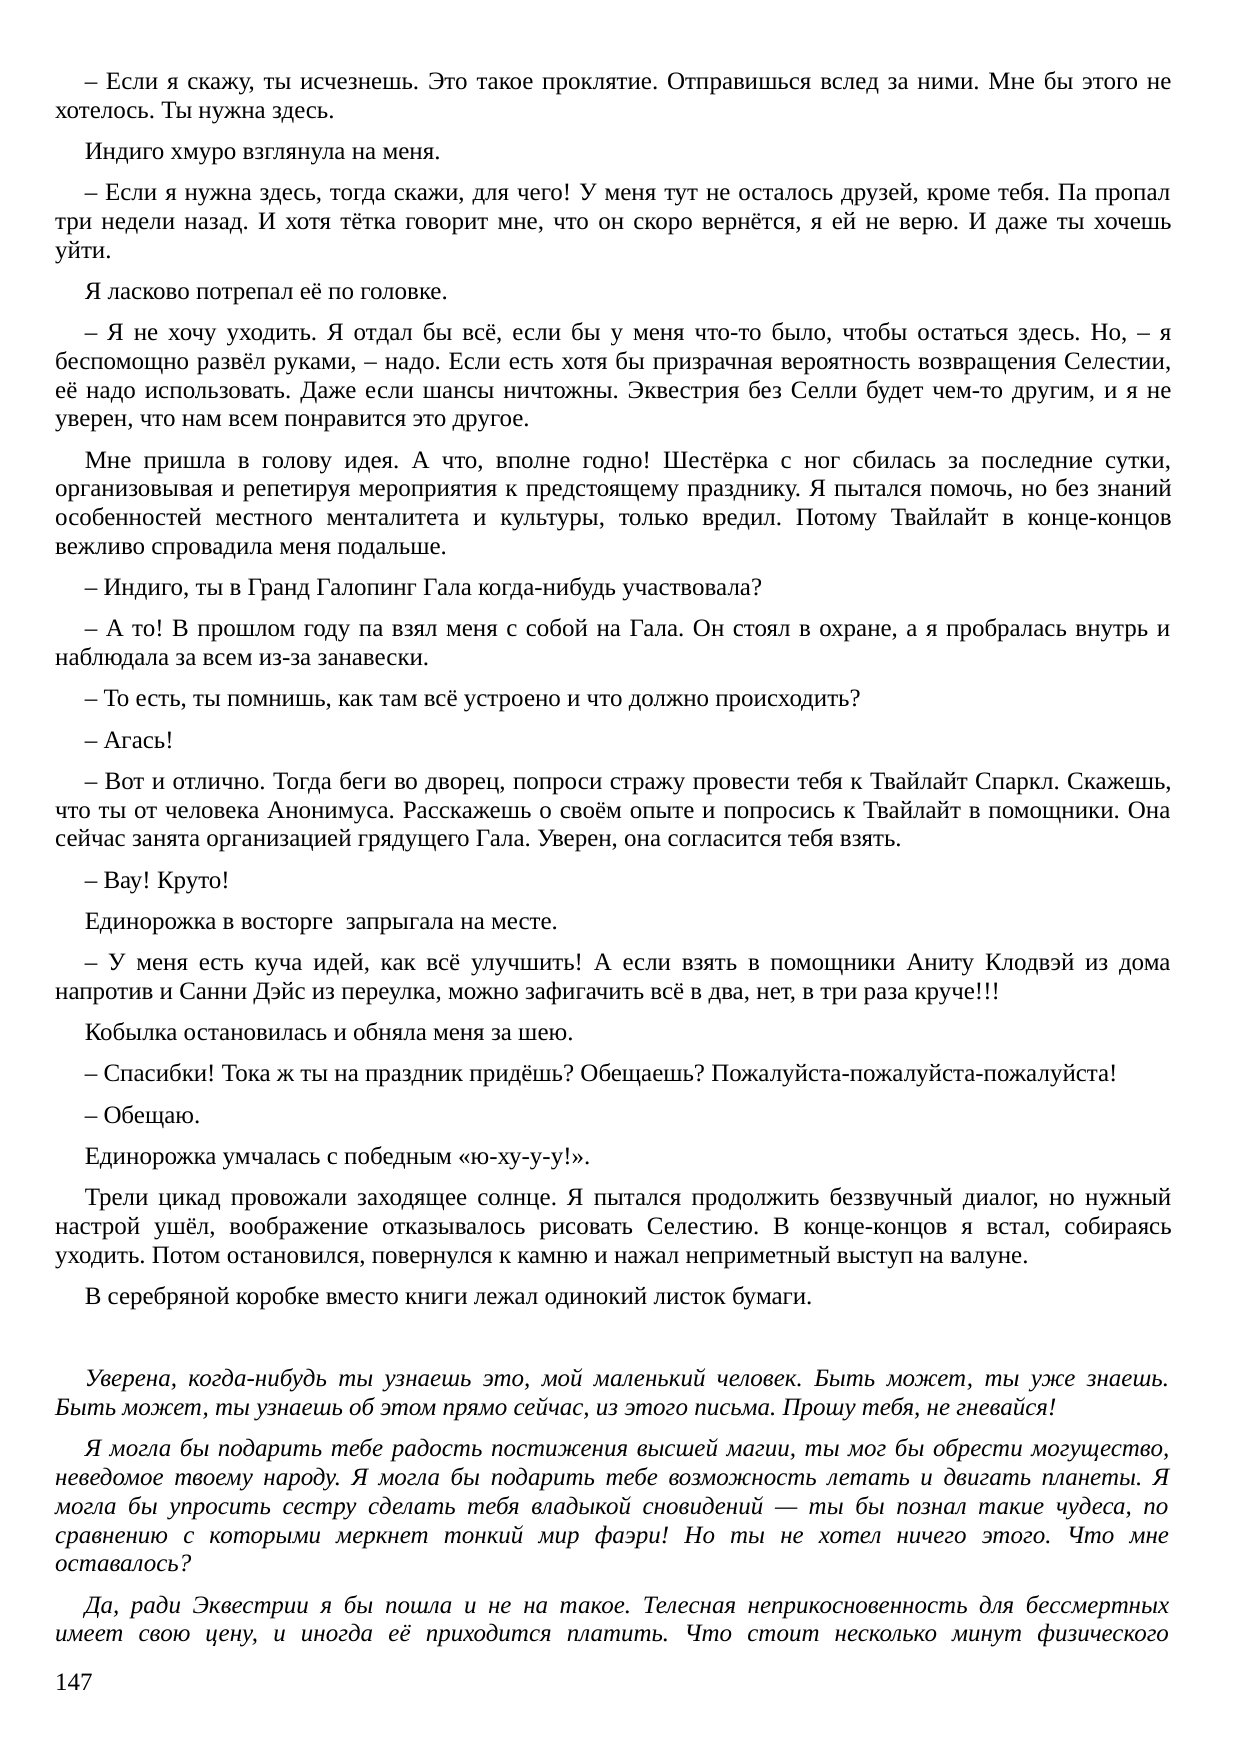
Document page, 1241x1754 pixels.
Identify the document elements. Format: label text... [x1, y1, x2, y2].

text Кобылка остановилась и обняла меня за шею. [55, 1017, 1173, 1046]
text Индиго хмуро взглянула на меня. [55, 136, 1173, 165]
text – У меня есть куча идей, как всё улучшить! А если взять в помощники Аниту Клодвэй из дома напротив и Санни Дэйс из переулка, можно зафигачить всё в два, нет, в три раза круче!!! [55, 947, 1173, 1005]
text – Вот и отлично. Тогда беги во дворец, попроси стражу провести тебя к Твайлайт Спаркл. Скажешь, что ты от человека Анонимуса. Расскажешь о своём опыте и попросись к Твайлайт в помощники. Она сейчас занята организацией грядущего Гала. Уверен, она согласится тебя взять. [55, 766, 1173, 852]
text – Обещаю. [55, 1100, 1173, 1128]
text – Спасибки! Тока ж ты на праздник придёшь? Обещаешь? Пожалуйста-пожалуйста-пожалуйста! [55, 1058, 1173, 1087]
text Единорожка умчалась с победным «ю-ху-у-у!». [55, 1141, 1173, 1170]
text – Если я нужна здесь, тогда скажи, для чего! У меня тут не осталось друзей, кроме тебя. Па пропал три недели назад. И хотя тётка говорит мне, что он скоро вернётся, я ей не верю. И даже ты хочешь уйти. [55, 177, 1173, 263]
text В серебряной коробке вместо книги лежал одинокий листок бумаги. [55, 1281, 1173, 1310]
text – Агась! [55, 725, 1173, 753]
text – Если я скажу, ты исчезнешь. Это такое проклятие. Отправишься вслед за ними. Мне бы этого не хотелось. Ты нужна здесь. [55, 66, 1173, 123]
text – Я не хочу уходить. Я отдал бы всё, если бы у меня что-то было, чтобы остаться здесь. Но, – я беспомощно развёл руками, – надо. Если есть хотя бы призрачная вероятность возвращения Селестии, её надо использовать. Даже если шансы ничтожны. Эквестрия без Селли будет чем-то другим, и я не уверен, что нам всем понравится это другое. [55, 317, 1173, 432]
text Мне пришла в голову идея. А что, вполне годно! Шестёрка с ног сбилась за последние сутки, организовывая и репетируя мероприятия к предстоящему празднику. Я пытался помочь, но без знаний особенностей местного менталитета и культуры, только вредил. Потому Твайлайт в конце-концов вежливо спровадила меня подальше. [55, 445, 1173, 560]
text Я могла бы подарить тебе радость постижения высшей магии, ты мог бы обрести могущество, неведомое твоему народу. Я могла бы подарить тебе возможность летать и двигать планеты. Я могла бы упросить сестру сделать тебя владыкой сновидений — ты бы познал такие чудеса, по сравнению с которыми меркнет тонкий мир фаэри! Но ты не хотел ничего этого. Что мне оставалось? [55, 1433, 1173, 1577]
text Да, ради Эквестрии я бы пошла и не на такое. Телесная неприкосновенность для бессмертных имеет свою цену, и иногда её приходится платить. Что стоит несколько минут физического [55, 1590, 1173, 1647]
text Я ласково потрепал её по головке. [55, 276, 1173, 305]
text Уверена, когда-нибудь ты узнаешь это, мой маленький человек. Быть может, ты уже знаешь. Быть может, ты узнаешь об этом прямо сейчас, из этого письма. Прошу тебя, не гневайся! [55, 1363, 1173, 1421]
text Единорожка в восторге запрыгала на месте. [55, 906, 1173, 935]
text – То есть, ты помнишь, как там всё устроено и что должно происходить? [55, 683, 1173, 712]
text – А то! В прошлом году па взял меня с собой на Гала. Он стоял в охране, а я пробралась внутрь и наблюдала за всем из-за занавески. [55, 613, 1173, 671]
text – Индиго, ты в Гранд Галопинг Гала когда-нибудь участвовала? [55, 572, 1173, 601]
text Трели цикад провожали заходящее солнце. Я пытался продолжить беззвучный диалог, но нужный настрой ушёл, воображение отказывалось рисовать Селестию. В конце-концов я встал, собираясь уходить. Потом остановился, повернулся к камню и нажал неприметный выступ на валуне. [55, 1182, 1173, 1268]
text – Вау! Круто! [55, 865, 1173, 893]
